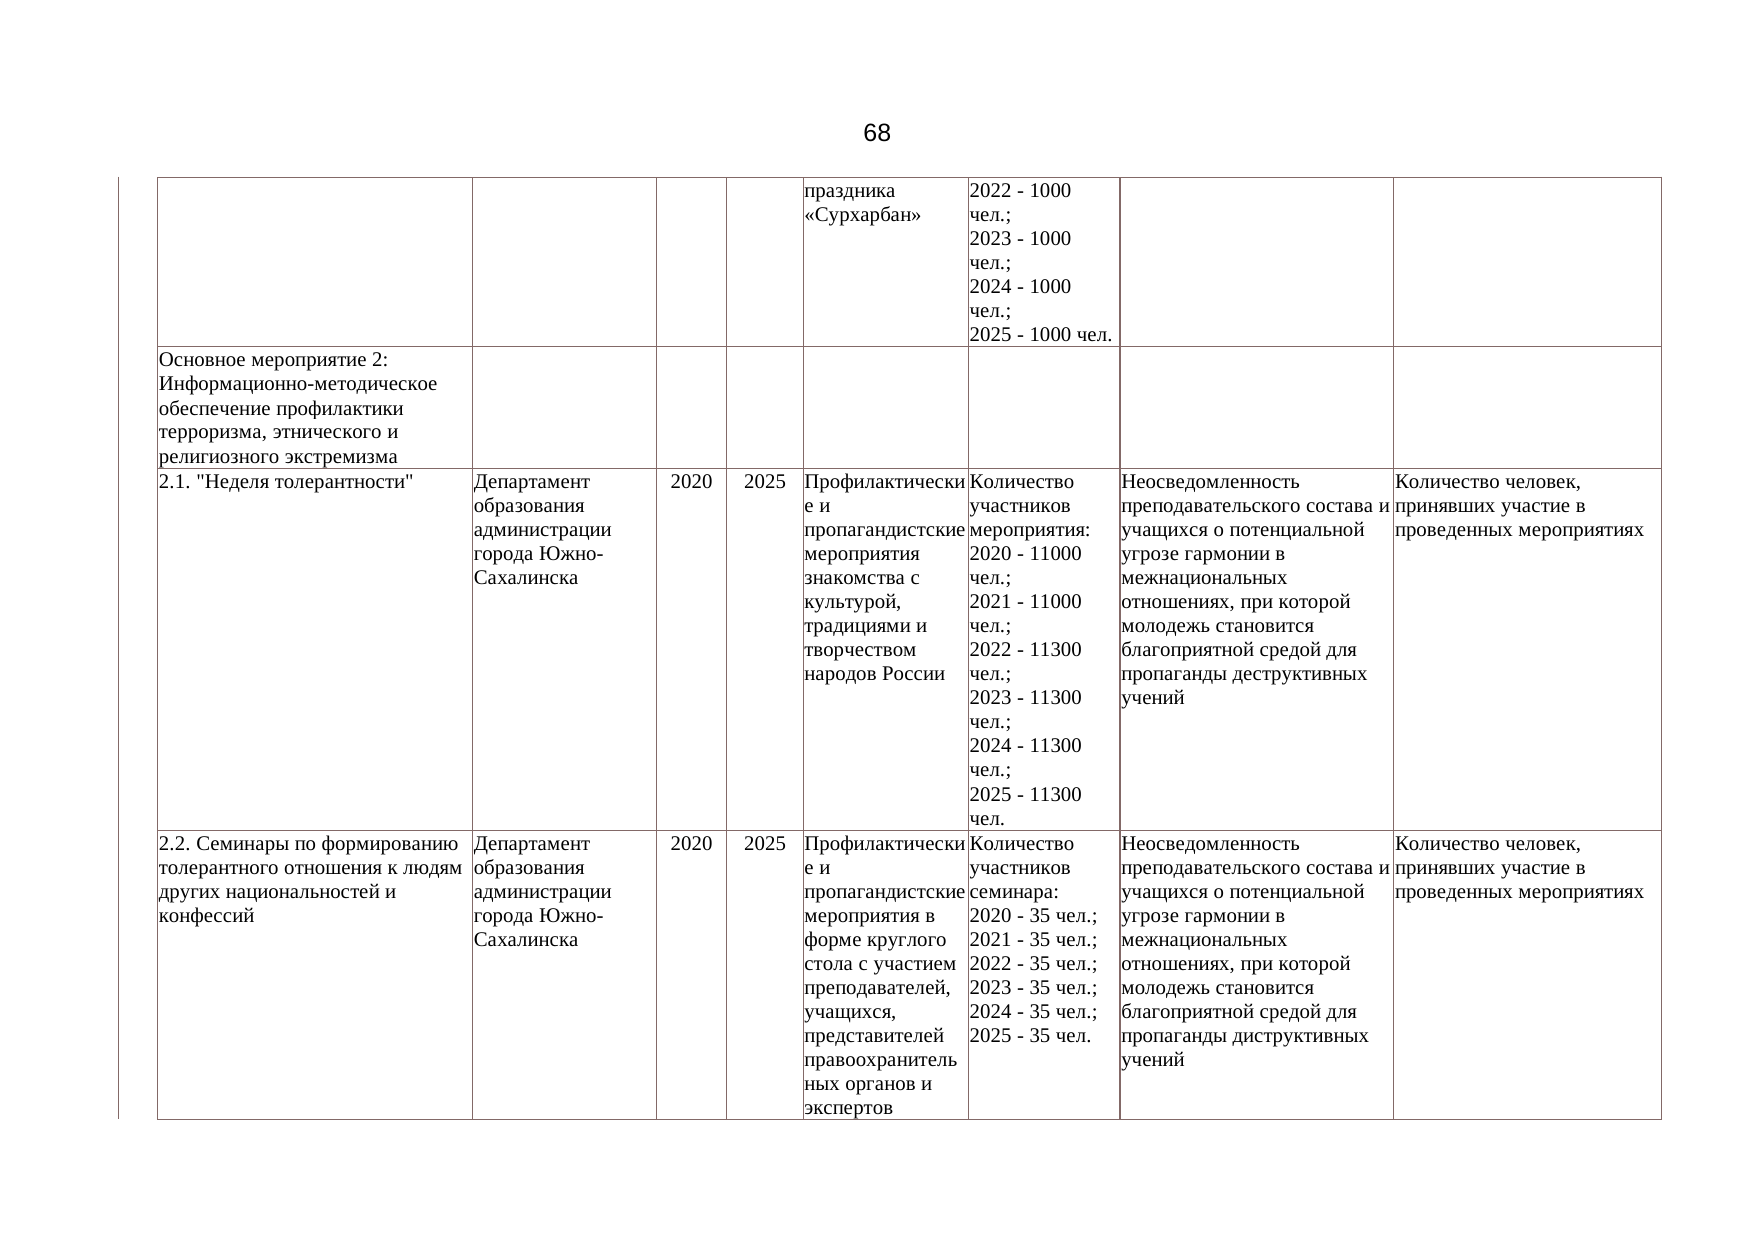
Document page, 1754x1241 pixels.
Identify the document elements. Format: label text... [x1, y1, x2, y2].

table_cell [657, 347, 726, 467]
table_cell [1121, 178, 1393, 346]
table_cell [119, 177, 157, 346]
table_cell [119, 468, 157, 829]
table_cell [1394, 178, 1661, 346]
table_cell Количество человек, принявших участие в проведенных мероприятиях [1394, 469, 1661, 829]
table_cell Количество человек, принявших участие в проведенных мероприятиях [1394, 831, 1661, 1119]
table_cell Департамент образования администрации города Южно-Сахалинска [473, 831, 656, 1119]
table_cell 2025 [727, 469, 803, 829]
table_cell [119, 346, 157, 467]
table_cell праздника «Сурхарбан» [804, 178, 968, 346]
table_cell 2.1. "Неделя толерантности" [158, 469, 472, 829]
table_cell [657, 178, 726, 346]
table_cell 2020 [657, 469, 726, 829]
table_cell [727, 178, 803, 346]
table_cell [1121, 347, 1393, 467]
table_cell 2.2. Семинары по формированию толерантного отношения к людям других национальностей и конфессий [158, 831, 472, 1119]
table_cell Основное мероприятие 2: Информационно-методическое обеспечение профилактики терроризма, этнического и религиозного экстремизма [158, 347, 472, 467]
table_cell [969, 347, 1119, 467]
table_cell Количество участников семинара: 2020 - 35 чел.; 2021 - 35 чел.; 2022 - 35 чел.; 2023 - 35 чел.; 2024 - 35 чел.; 2025 - 35 чел. [969, 831, 1119, 1119]
table_cell [473, 178, 656, 346]
table_cell [1394, 347, 1661, 467]
table_cell [158, 178, 472, 346]
table_cell [119, 830, 157, 1119]
table_cell Неосведомленность преподавательского состава и учащихся о потенциальной угрозе гармонии в межнациональных отношениях, при которой молодежь становится благоприятной средой для пропаганды деструктивных учений [1121, 469, 1393, 829]
table_cell 2025 [727, 831, 803, 1119]
table_cell 2020 [657, 831, 726, 1119]
table_cell Департамент образования администрации города Южно-Сахалинска [473, 469, 656, 829]
table_cell [727, 347, 803, 467]
table_cell 2022 - 1000 чел.; 2023 - 1000 чел.; 2024 - 1000 чел.; 2025 - 1000 чел. [969, 178, 1119, 346]
table_cell Количество участников мероприятия: 2020 - 11000 чел.; 2021 - 11000 чел.; 2022 - 11300 чел.; 2023 - 11300 чел.; 2024 - 11300 чел.; 2025 - 11300 чел. [969, 469, 1119, 829]
table_cell Неосведомленность преподавательского состава и учащихся о потенциальной угрозе гармонии в межнациональных отношениях, при которой молодежь становится благоприятной средой для пропаганды диструктивных учений [1121, 831, 1393, 1119]
table_cell Профилактические и пропагандистские мероприятия в форме круглого стола с участием преподавателей, учащихся, представителей правоохранительных органов и экспертов [804, 831, 968, 1119]
table_cell [473, 347, 656, 467]
table_cell Профилактические и пропагандистские мероприятия знакомства с культурой, традициями и творчеством народов России [804, 469, 968, 829]
table_cell [804, 347, 968, 467]
